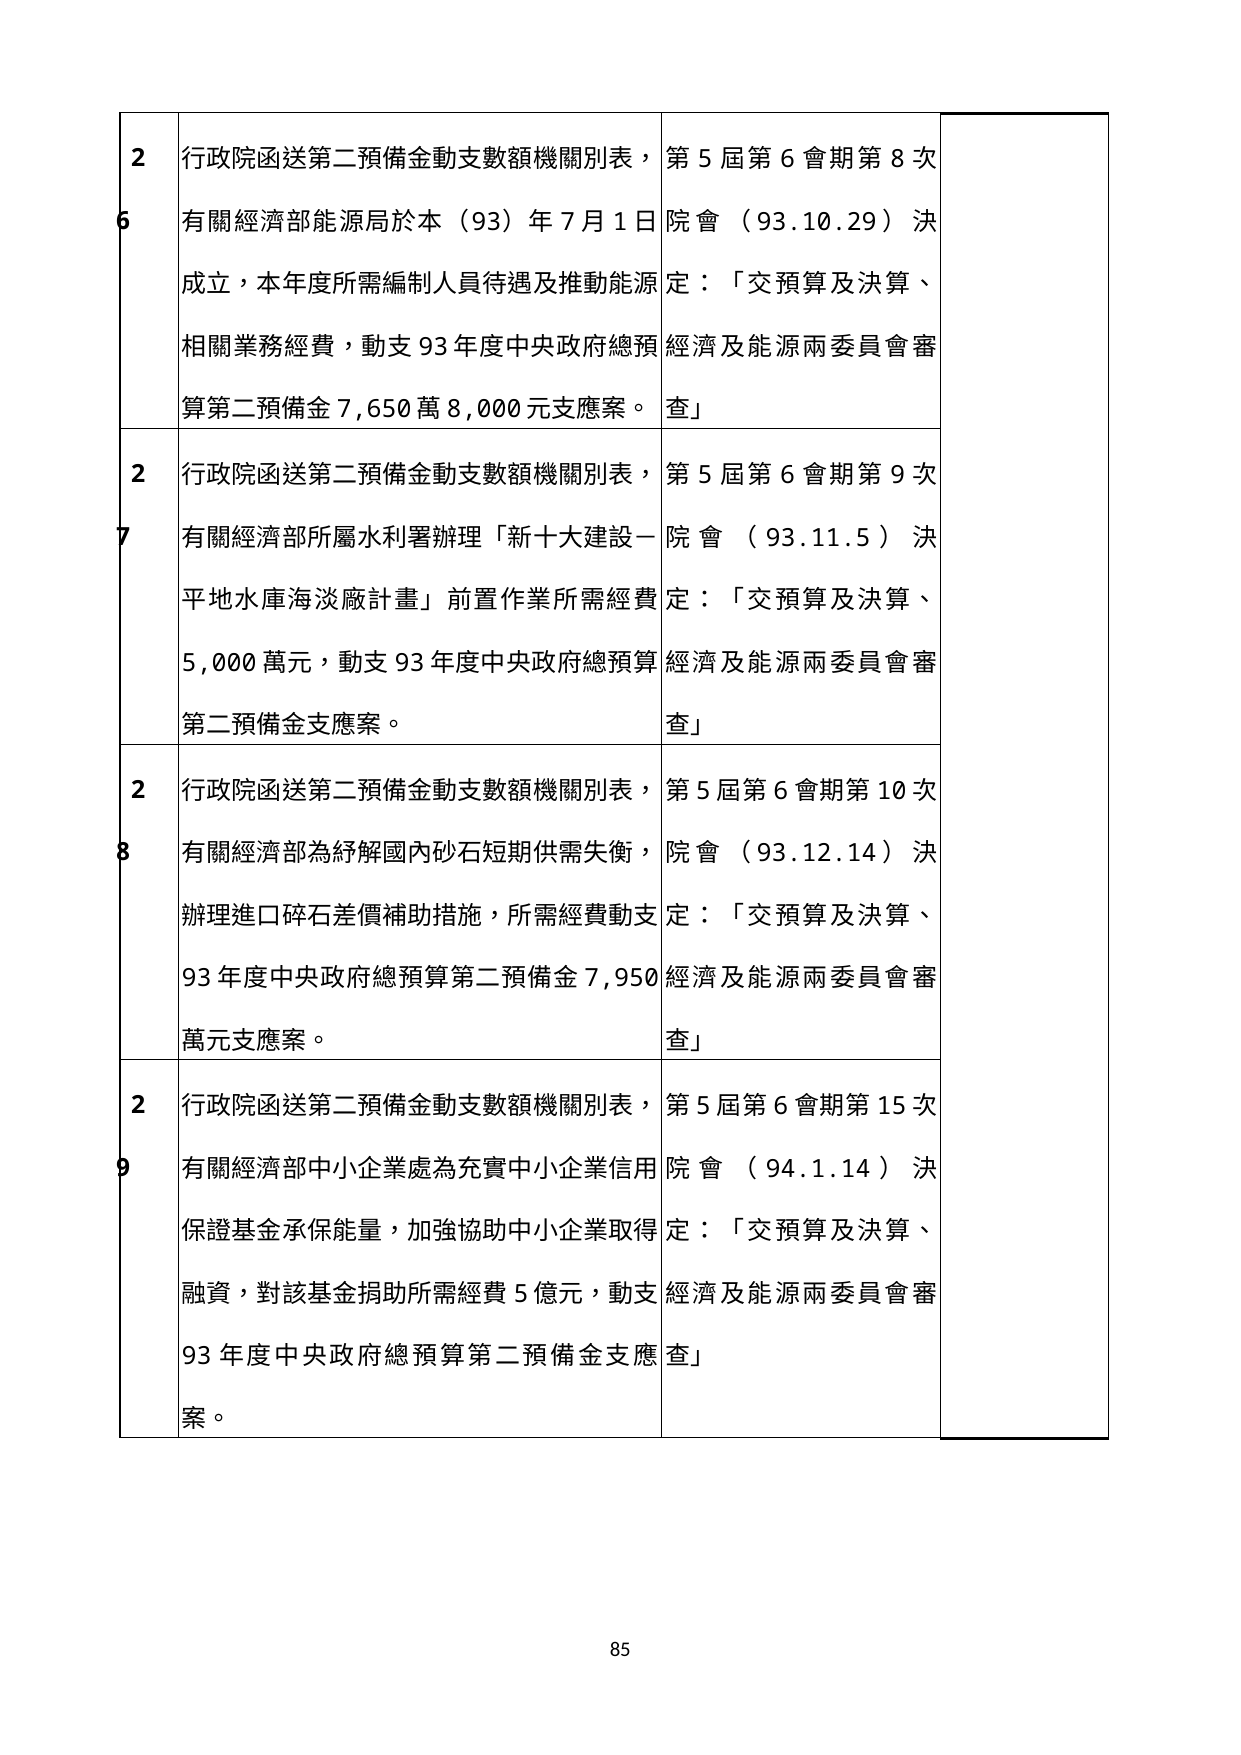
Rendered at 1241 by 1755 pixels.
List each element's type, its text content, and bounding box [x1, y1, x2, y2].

table_cell [121, 429, 178, 743]
table_cell 第5屆第6會期第10次院會（93.12.14）決定：「交預算及決算、經濟及能源兩委員會審查」 [662, 745, 940, 1059]
table_cell 行政院函送第二預備金動支數額機關別表，有關經濟部所屬水利署辦理「新十大建設－平地水庫海淡廠計畫」前置作業所需經費5,000萬元，動支93年度中央政府總預算第二預備金支應案。 [179, 429, 661, 743]
table_cell 第5屆第6會期第9次院會（93.11.5）決定：「交預算及決算、經濟及能源兩委員會審查」 [662, 429, 940, 743]
table_cell [941, 115, 1108, 1437]
table_cell 行政院函送第二預備金動支數額機關別表，有關經濟部能源局於本（93）年7月1日成立，本年度所需編制人員待遇及推動能源相關業務經費，動支93年度中央政府總預算第二預備金7,650萬8,000元支應案。 [179, 113, 661, 428]
table_cell [121, 1060, 178, 1437]
table_cell [121, 745, 178, 1059]
table_cell [121, 113, 178, 428]
table_cell 第5屆第6會期第8次院會（93.10.29）決定：「交預算及決算、經濟及能源兩委員會審查」 [662, 113, 940, 428]
table_cell 行政院函送第二預備金動支數額機關別表，有關經濟部中小企業處為充實中小企業信用保證基金承保能量，加強協助中小企業取得融資，對該基金捐助所需經費5億元，動支93年度中央政府總預算第二預備金支應案。 [179, 1060, 661, 1437]
table_cell 行政院函送第二預備金動支數額機關別表，有關經濟部為紓解國內砂石短期供需失衡，辦理進口碎石差價補助措施，所需經費動支93年度中央政府總預算第二預備金7,950萬元支應案。 [179, 745, 661, 1059]
table_cell 第5屆第6會期第15次院會（94.1.14）決定：「交預算及決算、經濟及能源兩委員會審查」 [662, 1060, 940, 1437]
